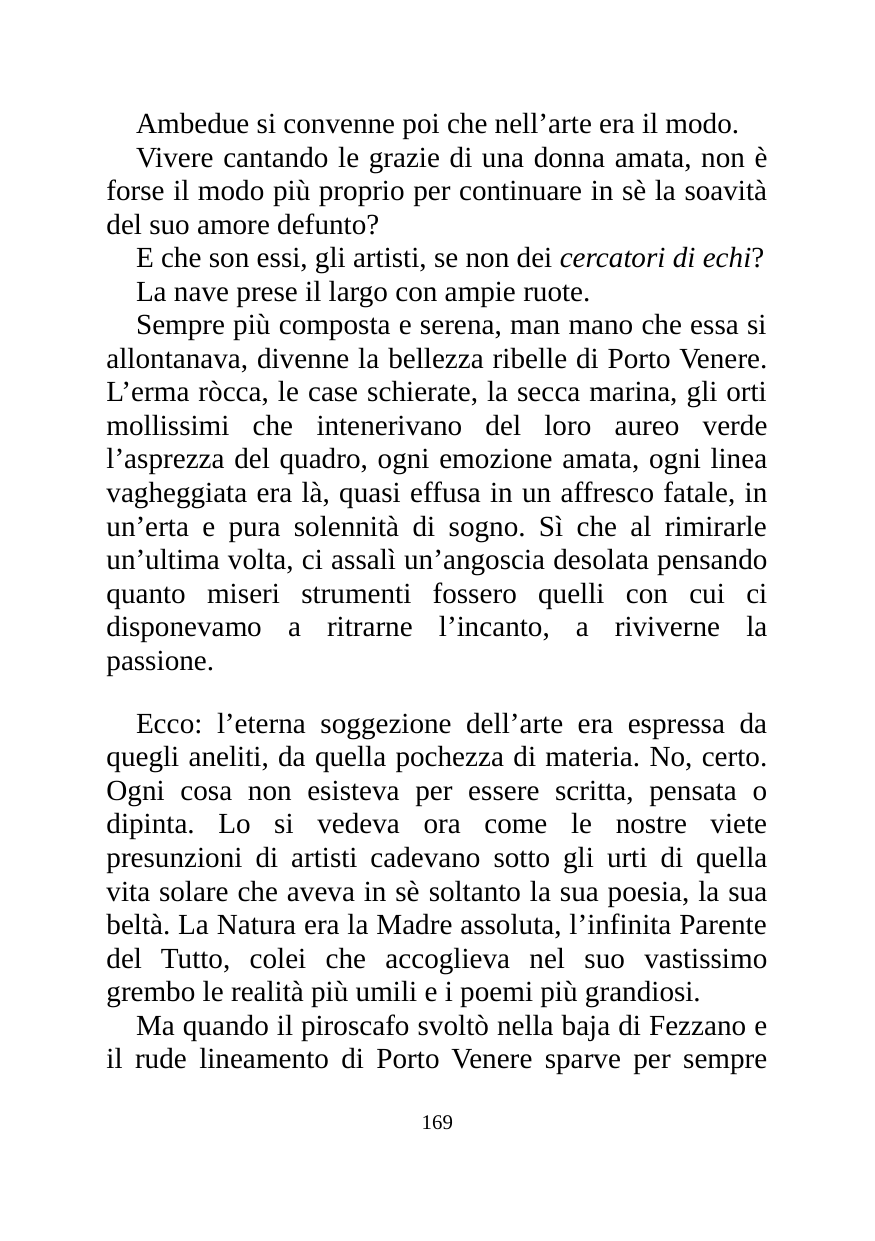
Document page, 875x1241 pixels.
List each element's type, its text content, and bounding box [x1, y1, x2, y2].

text Ecco: l’eterna soggezione dell’arte era espressa da quegli aneliti, da quella pochezza di materia. No, certo. Ogni cosa non esisteva per essere scritta, pensata o dipinta. Lo si vedeva ora come le nostre viete presunzioni di artisti cadevano sotto gli urti di quella vita solare che aveva in sè soltanto la sua poesia, la sua beltà. La Natura era la Madre assoluta, l’infinita Parente del Tutto, colei che accoglieva nel suo vastissimo grembo le realità più umili e i poemi più grandiosi. [106, 706, 768, 1008]
text Sempre più composta e serena, man mano che essa si allontanava, divenne la bellezza ribelle di Porto Venere. L’erma ròcca, le case schierate, la secca marina, gli orti mollissimi che intenerivano del loro aureo verde l’asprezza del quadro, ogni emozione amata, ogni linea vagheggiata era là, quasi effusa in un affresco fatale, in un’erta e pura solennità di sogno. Sì che al rimirarle un’ultima volta, ci assalì un’angoscia desolata pensando quanto miseri strumenti fossero quelli con cui ci disponevamo a ritrarne l’incanto, a riviverne la passione. [106, 307, 768, 676]
text Ambedue si convenne poi che nell’arte era il modo. [106, 106, 768, 140]
text La nave prese il largo con ampie ruote. [106, 274, 768, 307]
text E che son essi, gli artisti, se non dei cercatori di echi? [106, 240, 768, 274]
text Ma quando il piroscafo svoltò nella baja di Fezzano e il rude lineamento di Porto Venere sparve per sempre [106, 1008, 768, 1075]
text Vivere cantando le grazie di una donna amata, non è forse il modo più proprio per continuare in sè la soavità del suo amore defunto? [106, 140, 768, 240]
